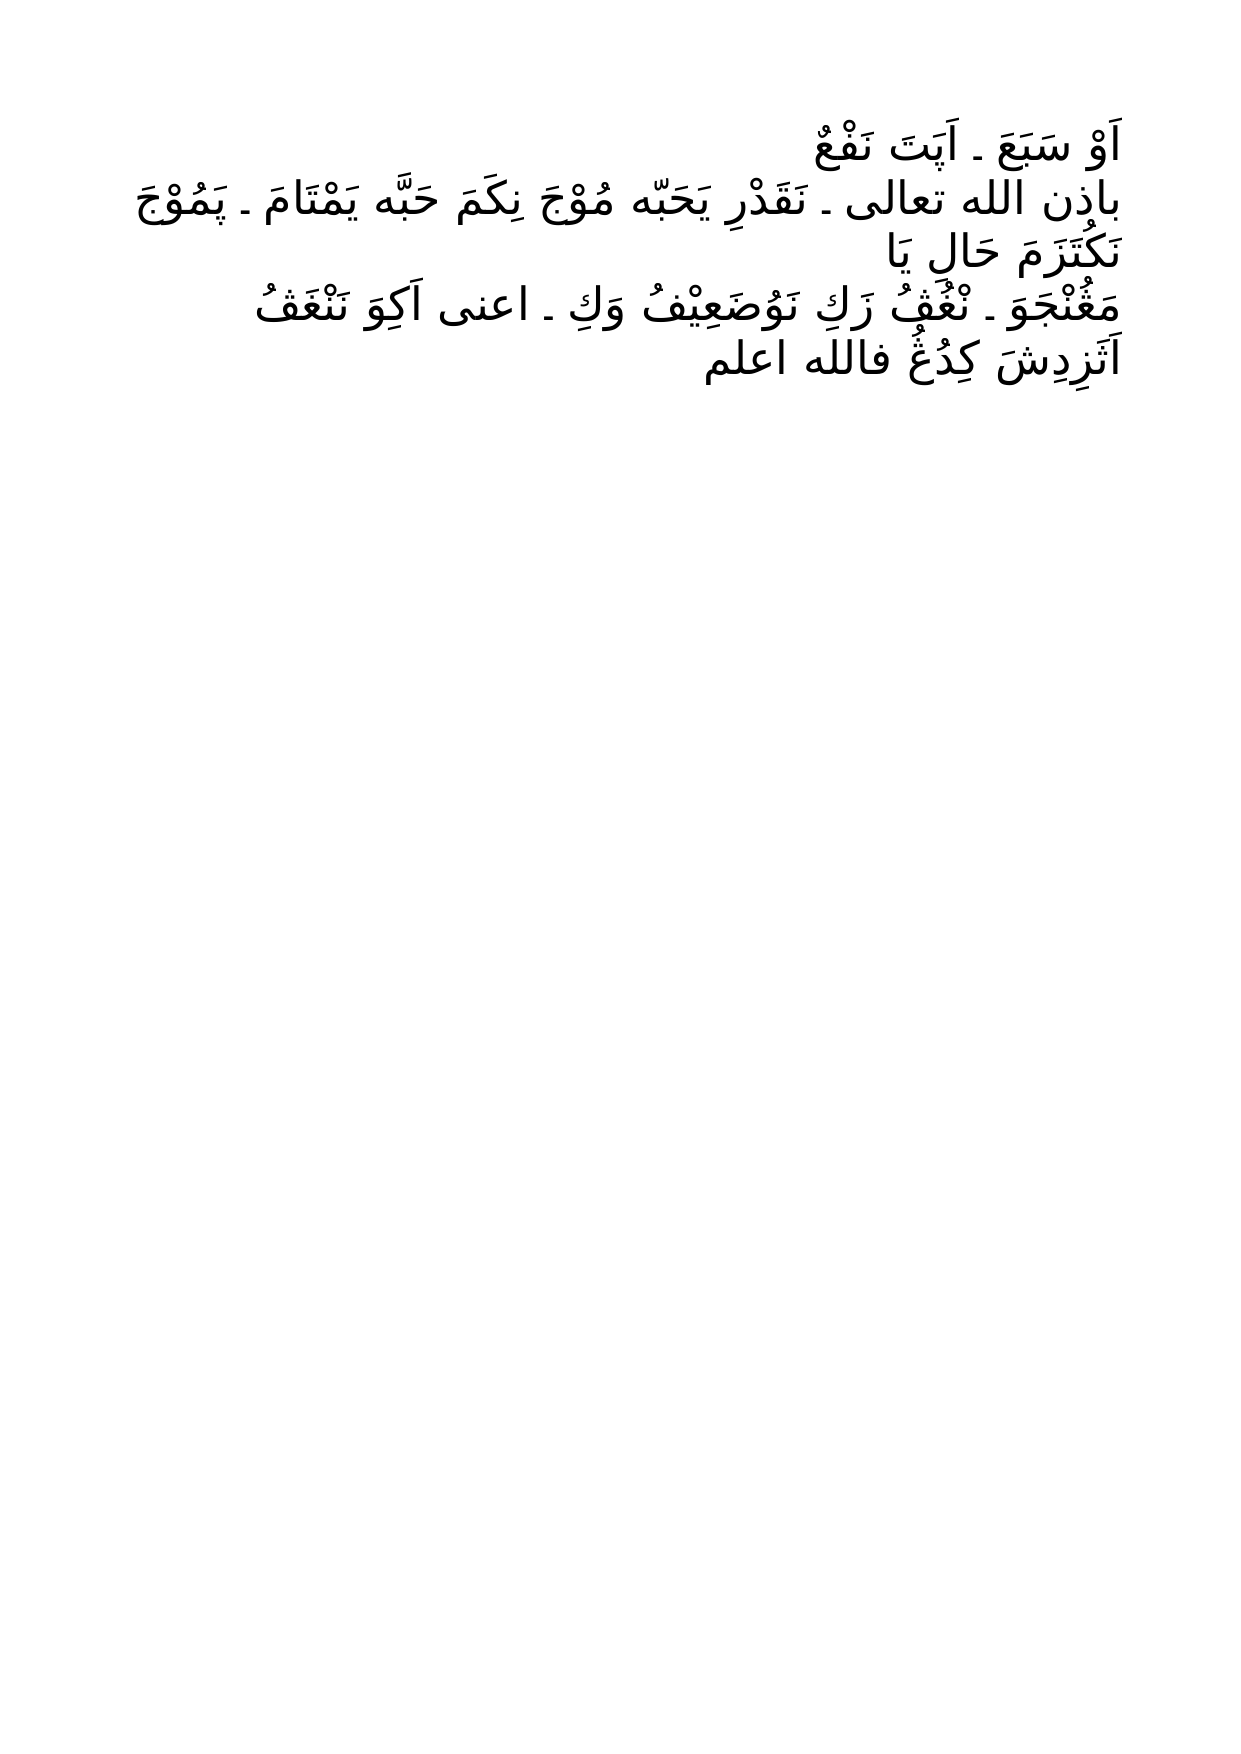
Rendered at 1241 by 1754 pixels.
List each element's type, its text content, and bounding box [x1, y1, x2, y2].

text مَڠُنْجَوَ ۔ نْغُڤُ زَكِ نَوُضَعِيْفُ وَكِ ۔ اعنى اَكِوَ نَنْغَڤُ اَثَزِدِشَ كِدُڠُ فالله اعلم [118, 278, 1122, 385]
text باذن الله تعالى ۔ نَقَدْرِ يَحَبّه مُوْجَ نِكَمَ حَبَّه يَمْتَامَ ۔ پَمُوْجَ نَكُتَزَمَ حَالِ يَا [118, 171, 1122, 278]
text اَوْ سَبَعَ ۔ اَپَتَ نَفْعٌ [118, 118, 1122, 171]
